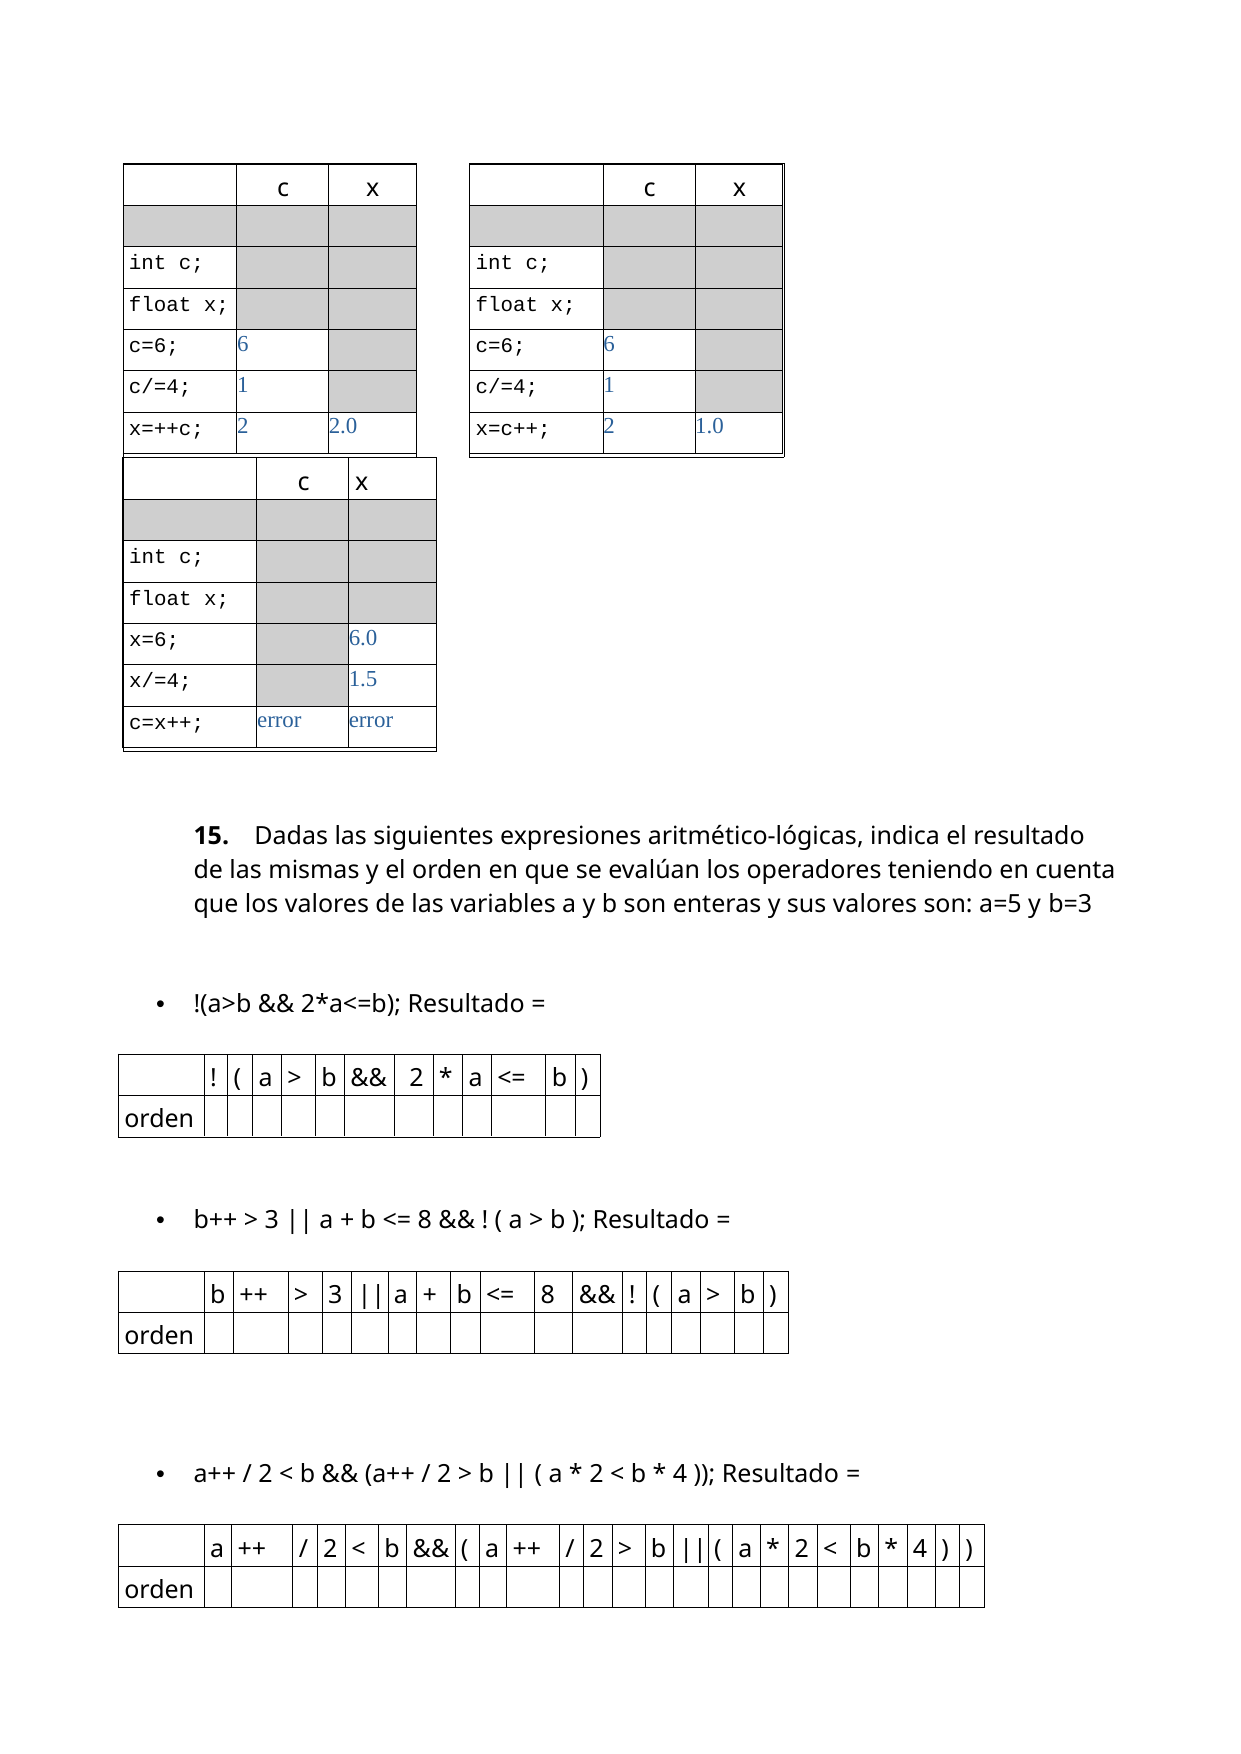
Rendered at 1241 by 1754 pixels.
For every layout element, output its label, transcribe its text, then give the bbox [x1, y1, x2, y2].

table_header a [733, 1525, 760, 1566]
table_cell 1 [604, 371, 695, 412]
table_cell 2.0 [329, 413, 416, 453]
table_cell [205, 1567, 231, 1607]
table_header b [379, 1525, 406, 1566]
table_cell [604, 206, 695, 246]
table_cell [463, 1096, 491, 1136]
list b++ > 3 || a + b <= 8 && ! ( a > b ); Resultado = [156, 1202, 1134, 1236]
table_cell [480, 1567, 506, 1607]
table_header [119, 1055, 204, 1095]
table_cell [646, 1567, 673, 1607]
table_cell 1.0 [696, 413, 782, 453]
table_cell int c; [124, 541, 256, 581]
table_cell [546, 1096, 575, 1136]
table_cell [323, 1313, 351, 1353]
table_cell [257, 541, 348, 581]
table_cell [257, 665, 348, 706]
table_cell [228, 1096, 252, 1136]
table_cell 6.0 [349, 624, 436, 664]
table_cell [507, 1567, 559, 1607]
table_cell [604, 289, 695, 329]
table_header > [289, 1272, 322, 1312]
table_cell [492, 1096, 545, 1136]
table_cell [289, 1313, 322, 1353]
table_header ! [623, 1272, 646, 1312]
list !(a>b && 2*a<=b); Resultado = [156, 985, 1134, 1019]
table_cell 2 [237, 413, 328, 453]
table_cell [237, 206, 328, 246]
table_cell [124, 206, 236, 246]
table_cell [604, 247, 695, 288]
table_cell [205, 1313, 233, 1353]
table_cell [349, 583, 436, 623]
table_header x [349, 458, 436, 499]
table_cell [623, 1313, 646, 1353]
table_cell [346, 1567, 378, 1607]
table_cell [470, 206, 603, 246]
table_cell x=c++; [470, 413, 603, 453]
table_header <= [481, 1272, 534, 1312]
table_cell [560, 1567, 583, 1607]
table_header a [463, 1055, 491, 1095]
table_cell [674, 1567, 708, 1607]
table_cell [237, 289, 328, 329]
table_header c [604, 165, 695, 205]
table_cell [234, 1313, 288, 1353]
table_cell c/=4; [124, 371, 236, 412]
table_cell 1 [237, 371, 328, 412]
table_header x [696, 165, 782, 205]
table_cell [696, 247, 782, 288]
table_header < [346, 1525, 378, 1566]
table_cell [456, 1567, 479, 1607]
table_cell [535, 1313, 572, 1353]
list a++ / 2 < b && (a++ / 2 > b || ( a * 2 < b * 4 )); Resultado = [156, 1456, 1134, 1490]
table_cell [701, 1313, 734, 1353]
table_header 8 [535, 1272, 572, 1312]
table_header * [879, 1525, 907, 1566]
table_cell [434, 1096, 462, 1136]
table_header < [818, 1525, 850, 1566]
table_cell int c; [470, 247, 603, 288]
table_header * [761, 1525, 788, 1566]
table_header a [205, 1525, 231, 1566]
table_cell [352, 1313, 388, 1353]
table_cell [257, 583, 348, 623]
table_header || [352, 1272, 388, 1312]
table_cell [293, 1567, 317, 1607]
table_header a [672, 1272, 700, 1312]
table_cell [329, 330, 416, 370]
table_cell [764, 1313, 788, 1353]
table_header [124, 458, 256, 499]
table_cell [329, 206, 416, 246]
table_cell [735, 1313, 763, 1353]
table_cell c=x++; [124, 707, 256, 747]
table_cell [407, 1567, 455, 1607]
table_header ++ [234, 1272, 288, 1312]
table_header c [237, 165, 328, 205]
table_cell [573, 1313, 622, 1353]
table_cell [709, 1567, 732, 1607]
table_cell [851, 1567, 878, 1607]
table_cell [237, 247, 328, 288]
table_cell [282, 1096, 315, 1136]
table_header > [282, 1055, 315, 1095]
table_cell error [257, 707, 348, 747]
table_header a [480, 1525, 506, 1566]
table_header b [451, 1272, 480, 1312]
table_cell x=++c; [124, 413, 236, 453]
table_cell [232, 1567, 292, 1607]
table_cell [205, 1096, 227, 1136]
table_cell orden [119, 1096, 204, 1136]
table_header b [205, 1272, 233, 1312]
table_header / [293, 1525, 317, 1566]
table_header ) [960, 1525, 984, 1566]
table_header 2 [584, 1525, 612, 1566]
table_cell int c; [124, 247, 236, 288]
table_cell float x; [124, 583, 256, 623]
table_header b [735, 1272, 763, 1312]
table_cell 6 [237, 330, 328, 370]
table_cell 2 [604, 413, 695, 453]
table_cell x=6; [124, 624, 256, 664]
table_cell error [349, 707, 436, 747]
table_cell [672, 1313, 700, 1353]
table_header b [851, 1525, 878, 1566]
table_cell [647, 1313, 671, 1353]
table_cell [329, 247, 416, 288]
table_header ) [576, 1055, 600, 1095]
table_header > [701, 1272, 734, 1312]
table_cell [960, 1567, 984, 1607]
table_header && [345, 1055, 394, 1095]
table_cell c/=4; [470, 371, 603, 412]
table_cell [576, 1096, 600, 1136]
table_cell [349, 541, 436, 581]
table_cell [379, 1567, 406, 1607]
table_header ++ [507, 1525, 559, 1566]
table_cell [257, 624, 348, 664]
table_cell orden [119, 1313, 204, 1353]
table_header 2 [395, 1055, 433, 1095]
table_header && [573, 1272, 622, 1312]
table_cell c=6; [470, 330, 603, 370]
table_cell [329, 371, 416, 412]
table_header * [434, 1055, 462, 1095]
table_cell [481, 1313, 534, 1353]
table_cell [253, 1096, 281, 1136]
table_cell [879, 1567, 907, 1607]
table_header && [407, 1525, 455, 1566]
table_header 2 [789, 1525, 817, 1566]
table_cell [389, 1313, 416, 1353]
table_cell [395, 1096, 433, 1136]
table_header ( [228, 1055, 252, 1095]
table_cell [696, 330, 782, 370]
table_header + [417, 1272, 450, 1312]
table_cell float x; [124, 289, 236, 329]
table_cell 1.5 [349, 665, 436, 706]
table_header ++ [232, 1525, 292, 1566]
table_cell [696, 206, 782, 246]
table_cell [318, 1567, 345, 1607]
table_cell [908, 1567, 935, 1607]
table_cell [761, 1567, 788, 1607]
table_cell x/=4; [124, 665, 256, 706]
table_cell [345, 1096, 394, 1136]
table_cell [936, 1567, 959, 1607]
table_header ! [205, 1055, 227, 1095]
table_header [119, 1272, 204, 1312]
table_cell [316, 1096, 344, 1136]
table_cell [789, 1567, 817, 1607]
table_header b [546, 1055, 575, 1095]
table_cell [613, 1567, 645, 1607]
table_header c [257, 458, 348, 499]
table_cell float x; [470, 289, 603, 329]
table_header > [613, 1525, 645, 1566]
table_cell [349, 500, 436, 540]
table_header [470, 165, 603, 205]
table_header x [329, 165, 416, 205]
table_cell orden [119, 1567, 204, 1607]
table_cell [733, 1567, 760, 1607]
table_header / [560, 1525, 583, 1566]
table_header b [316, 1055, 344, 1095]
table_cell [124, 500, 256, 540]
table_cell [696, 371, 782, 412]
table_header ( [647, 1272, 671, 1312]
table_cell [696, 289, 782, 329]
table_cell [329, 289, 416, 329]
table_header ( [456, 1525, 479, 1566]
table_cell [818, 1567, 850, 1607]
table_header [124, 165, 236, 205]
table_header 2 [318, 1525, 345, 1566]
table_cell [257, 500, 348, 540]
table_header ) [936, 1525, 959, 1566]
table_header 4 [908, 1525, 935, 1566]
table_header [119, 1525, 204, 1566]
table_cell c=6; [124, 330, 236, 370]
table_header b [646, 1525, 673, 1566]
table_cell [584, 1567, 612, 1607]
table_header <= [492, 1055, 545, 1095]
table_header ( [709, 1525, 732, 1566]
table_cell [417, 1313, 450, 1353]
table_cell 6 [604, 330, 695, 370]
list Dadas las siguientes expresiones aritmético-lógicas, indica el resultado de las mismas y el orden en que se evalúan los operadores teniendo en cuenta que los valores de las variables a y b son enteras y sus valores son: a=5 y b=3 [193, 818, 1119, 920]
table_header a [389, 1272, 416, 1312]
table_header a [253, 1055, 281, 1095]
table_header || [674, 1525, 708, 1566]
table_header 3 [323, 1272, 351, 1312]
table_header ) [764, 1272, 788, 1312]
table_cell [451, 1313, 480, 1353]
